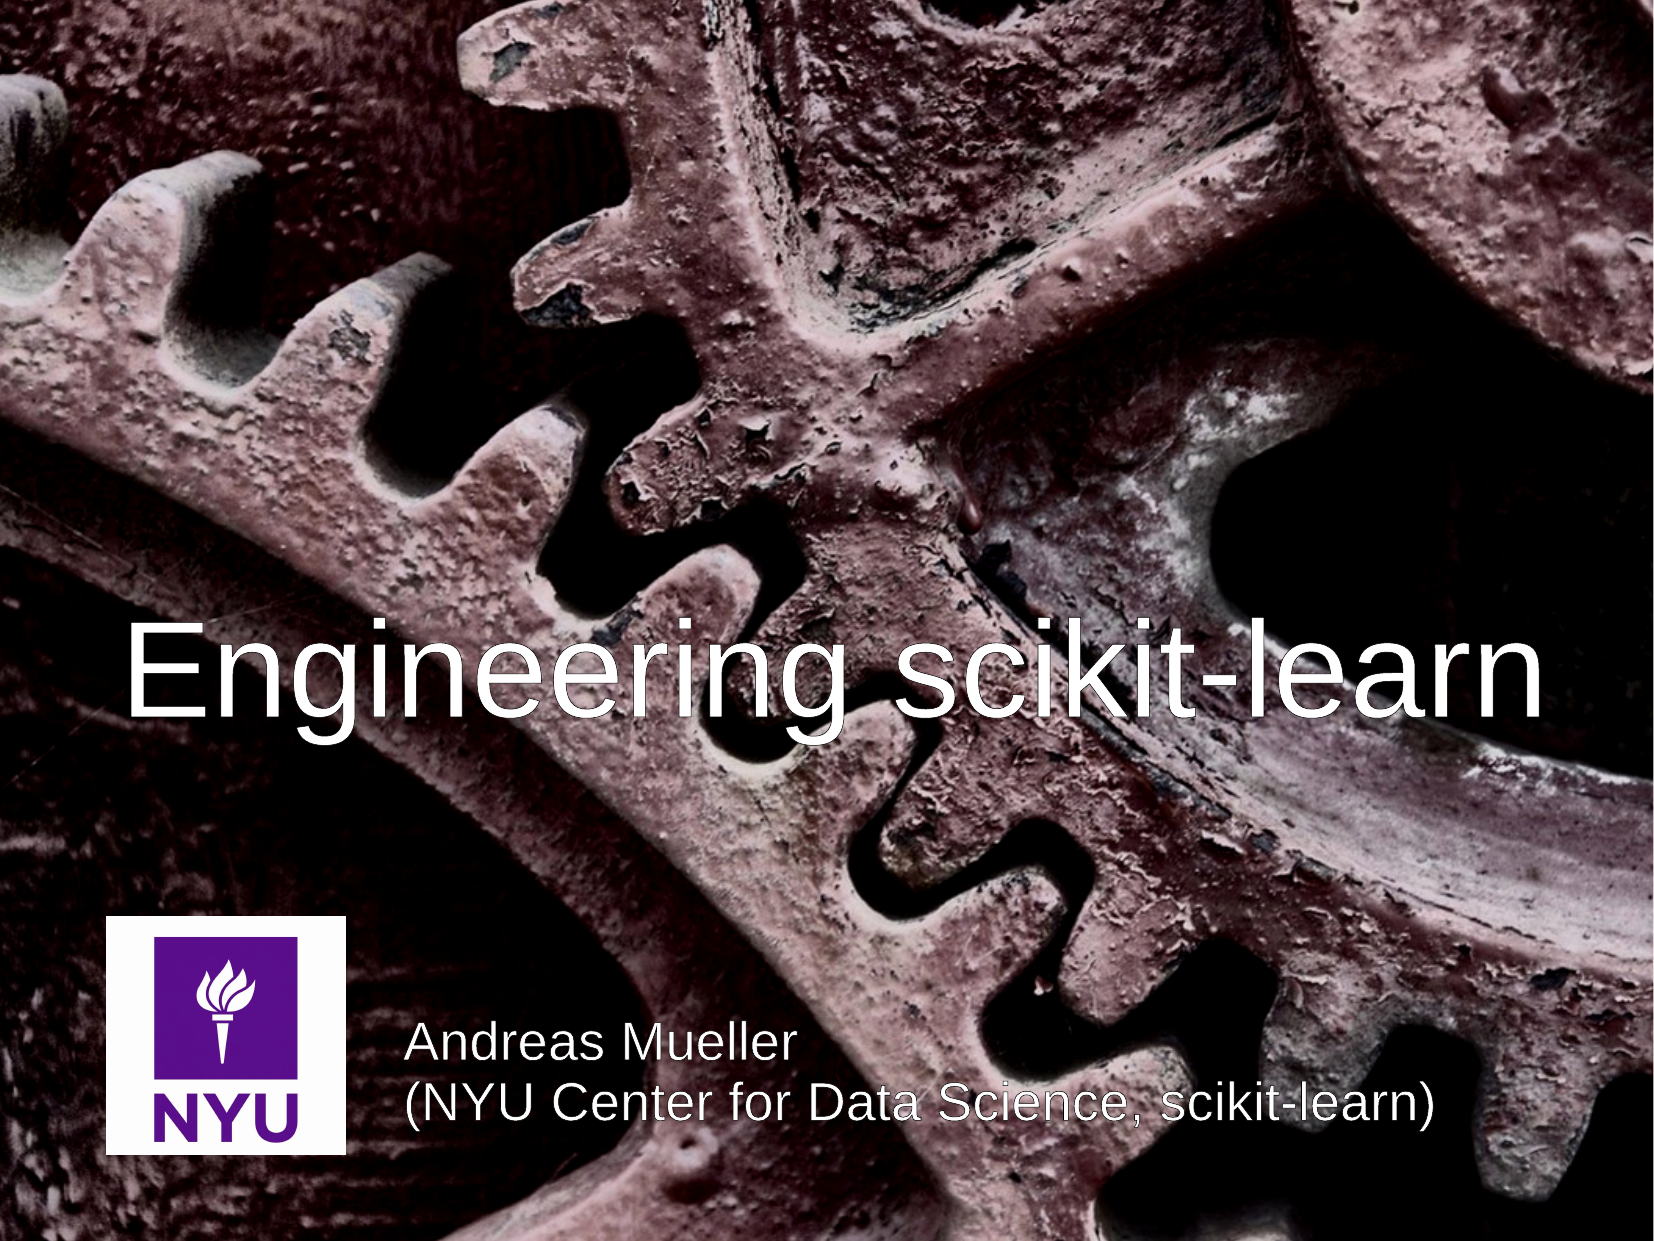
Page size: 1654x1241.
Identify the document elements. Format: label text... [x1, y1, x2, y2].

text_box Engineering scikit-learn [105, 585, 1654, 826]
text_box Andreas Mueller (NYU Center for Data Science, scikit-learn) [403, 1010, 1546, 1133]
picture [0, 0, 1654, 1241]
